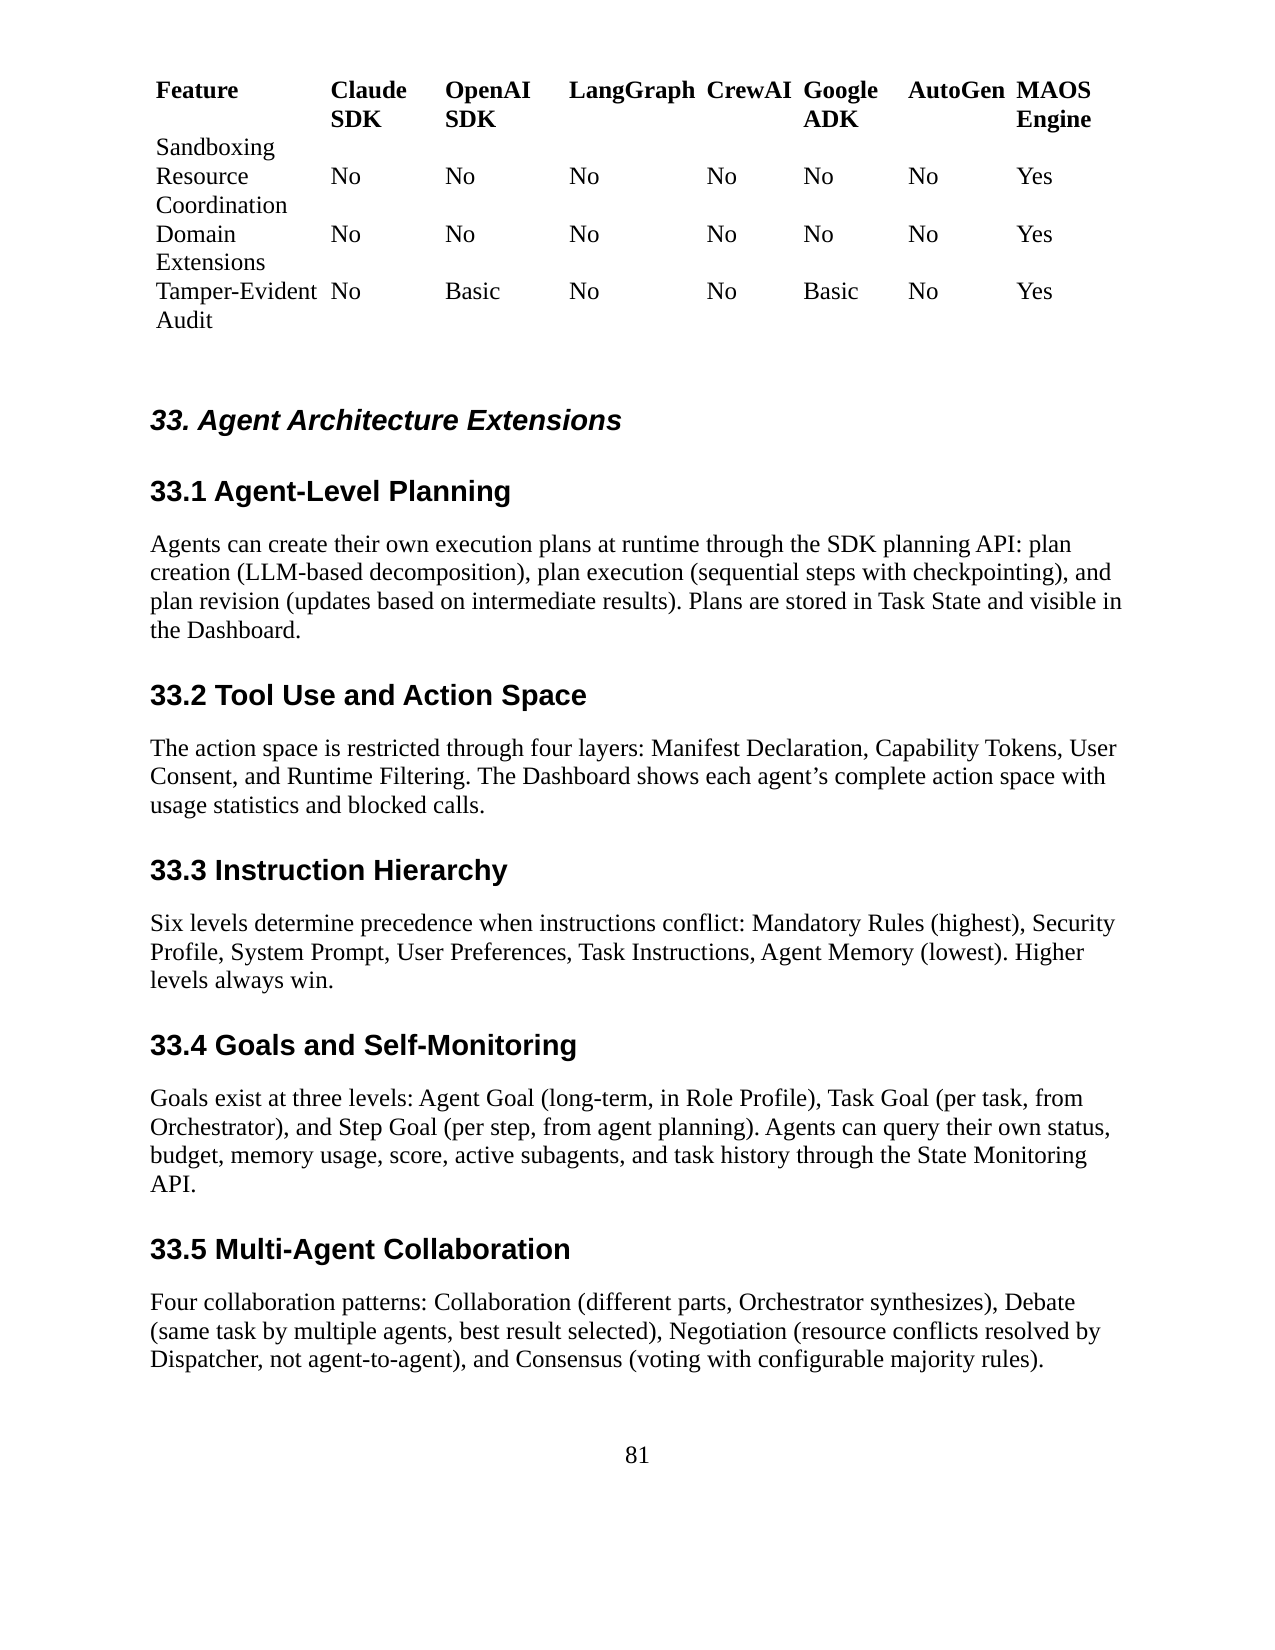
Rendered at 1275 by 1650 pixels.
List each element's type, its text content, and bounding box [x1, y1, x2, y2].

subtitle 33.1 Agent-Level Planning [150, 474, 1125, 507]
table_header AutoGen [902, 75, 1011, 132]
table_header CrewAI [701, 75, 798, 132]
table_cell No [798, 161, 902, 219]
table_header Google ADK [798, 75, 902, 132]
table_cell Domain Extensions [150, 219, 325, 276]
table_cell No [701, 219, 798, 276]
table_cell [563, 133, 701, 161]
table_cell No [902, 219, 1011, 276]
subtitle 33.5 Multi-Agent Collaboration [150, 1232, 1125, 1266]
table_cell No [902, 276, 1011, 334]
table_header OpenAI SDK [439, 75, 563, 132]
table_cell No [798, 219, 902, 276]
table_cell No [563, 219, 701, 276]
table_cell Yes [1011, 219, 1125, 276]
text Goals exist at three levels: Agent Goal (long-term, in Role Profile), Task Goal (per task, from Orchestrator), and Step Goal (per step, from agent planning). Agents can query their own status, budget, memory usage, score, active subagents, and task history through the State Monitoring API. [150, 1083, 1125, 1198]
text Six levels determine precedence when instructions conflict: Mandatory Rules (highest), Security Profile, System Prompt, User Preferences, Task Instructions, Agent Memory (lowest). Higher levels always win. [150, 908, 1125, 994]
table_cell No [563, 276, 701, 334]
table_cell Sandboxing [150, 133, 325, 161]
table_cell [325, 133, 439, 161]
table_cell No [701, 161, 798, 219]
subtitle 33. Agent Architecture Extensions [150, 403, 1125, 436]
table_header MAOS Engine [1011, 75, 1125, 132]
table_cell [701, 133, 798, 161]
table_cell [902, 133, 1011, 161]
table_cell No [325, 161, 439, 219]
table_cell Tamper-Evident Audit [150, 276, 325, 334]
table_cell No [439, 161, 563, 219]
table_cell No [325, 276, 439, 334]
table_cell No [439, 219, 563, 276]
table_cell [1011, 133, 1125, 161]
text Four collaboration patterns: Collaboration (different parts, Orchestrator synthesizes), Debate (same task by multiple agents, best result selected), Negotiation (resource conflicts resolved by Dispatcher, not agent-to-agent), and Consensus (voting with configurable majority rules). [150, 1287, 1125, 1373]
table_cell Resource Coordination [150, 161, 325, 219]
table_cell Basic [798, 276, 902, 334]
table_header Feature [150, 75, 325, 132]
table_cell [798, 133, 902, 161]
table_cell Basic [439, 276, 563, 334]
subtitle 33.2 Tool Use and Action Space [150, 678, 1125, 711]
text The action space is restricted through four layers: Manifest Declaration, Capability Tokens, User Consent, and Runtime Filtering. The Dashboard shows each agent’s complete action space with usage statistics and blocked calls. [150, 733, 1125, 819]
table_cell [439, 133, 563, 161]
table_header Claude SDK [325, 75, 439, 132]
table_cell No [902, 161, 1011, 219]
text Agents can create their own execution plans at runtime through the SDK planning API: plan creation (LLM-based decomposition), plan execution (sequential steps with checkpointing), and plan revision (updates based on intermediate results). Plans are stored in Task State and visible in the Dashboard. [150, 529, 1125, 644]
table_cell Yes [1011, 276, 1125, 334]
table_cell Yes [1011, 161, 1125, 219]
subtitle 33.3 Instruction Hierarchy [150, 853, 1125, 886]
table_cell No [325, 219, 439, 276]
table_cell No [701, 276, 798, 334]
subtitle 33.4 Goals and Self-Monitoring [150, 1028, 1125, 1062]
table_header LangGraph [563, 75, 701, 132]
table_cell No [563, 161, 701, 219]
